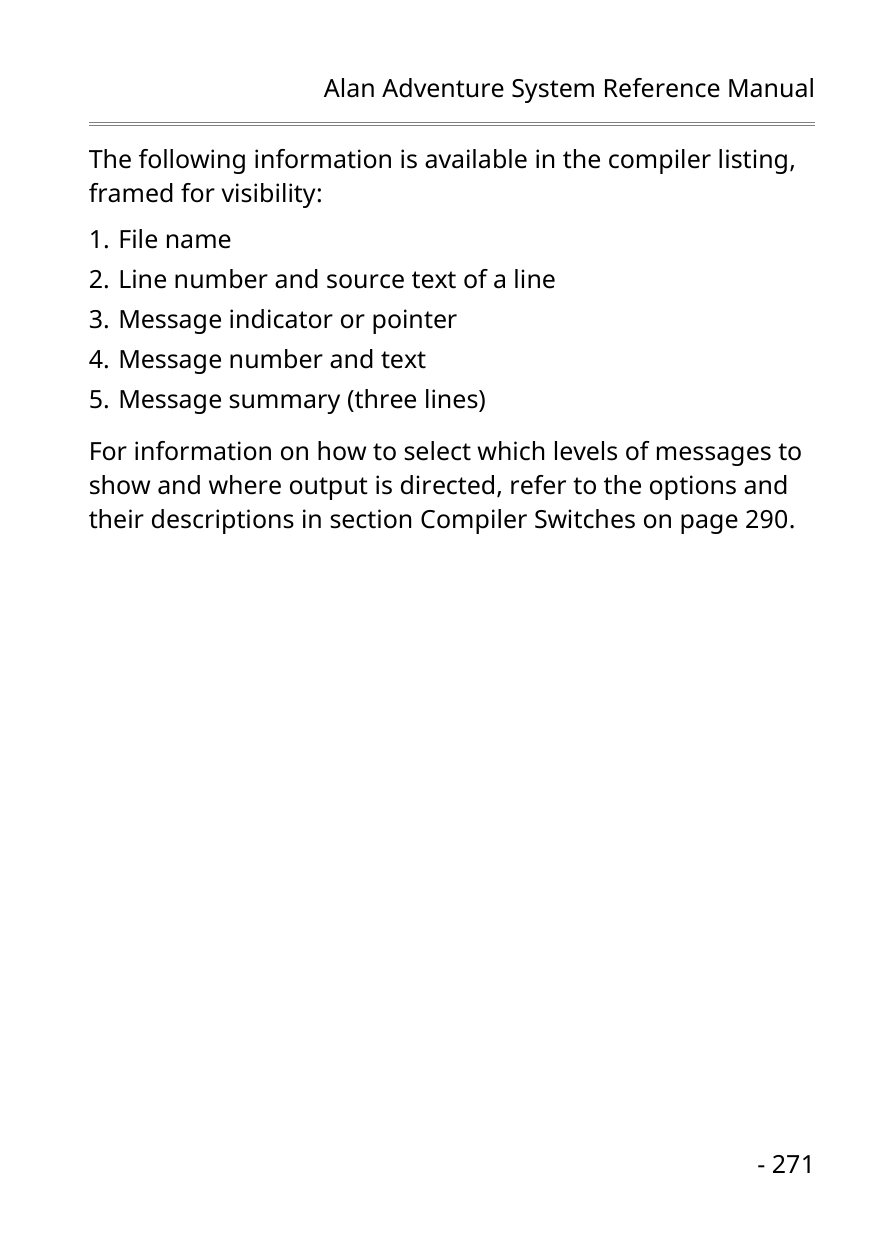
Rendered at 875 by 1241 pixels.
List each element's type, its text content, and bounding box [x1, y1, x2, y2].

list Message number and text [88, 342, 815, 376]
list Line number and source text of a line [88, 262, 815, 296]
list File name [88, 222, 815, 256]
text For information on how to select which levels of messages to show and where output is directed, refer to the options and their descriptions in section Compiler Switches on page 234. [88, 434, 815, 536]
list Message indicator or pointer [88, 302, 815, 336]
list Message summary (three lines) [88, 382, 815, 416]
text The following information is available in the compiler listing, framed for visibility: [88, 142, 815, 210]
